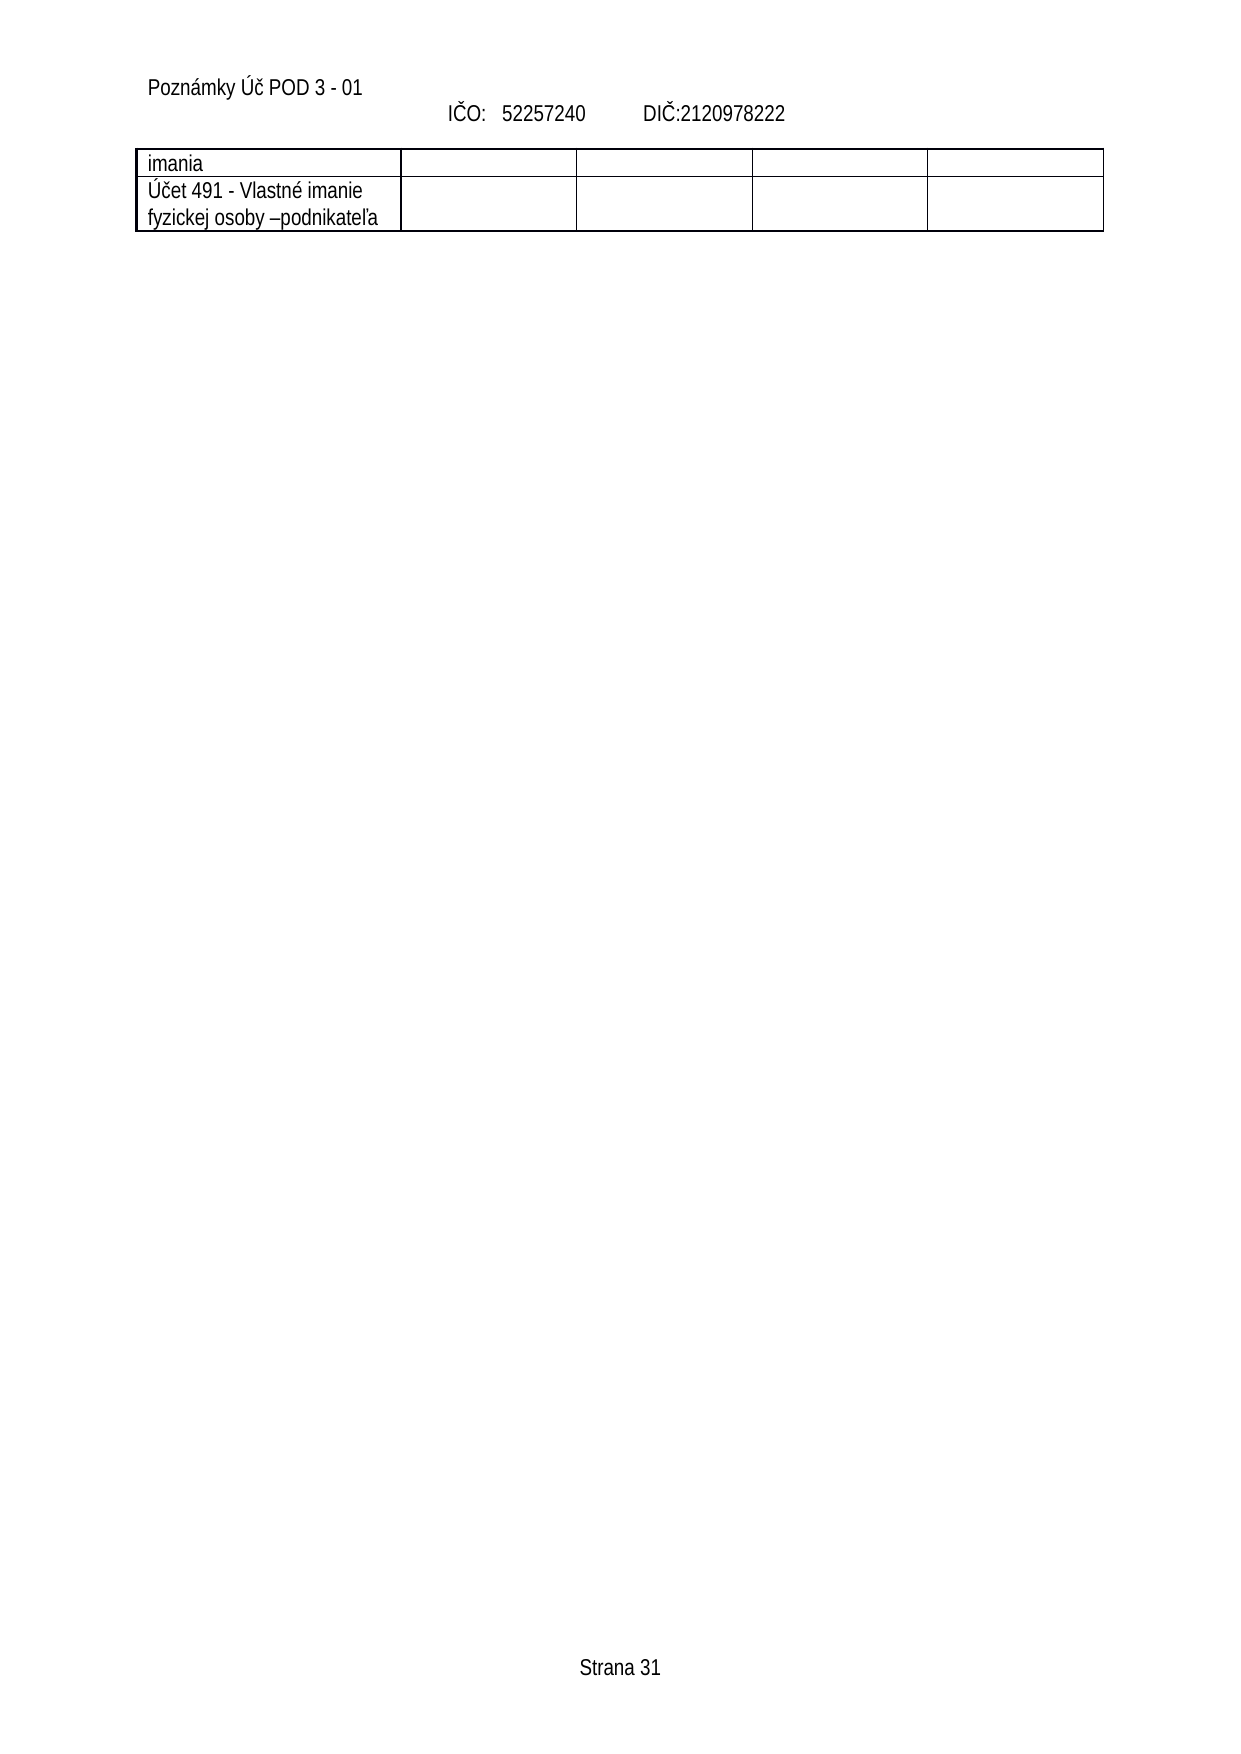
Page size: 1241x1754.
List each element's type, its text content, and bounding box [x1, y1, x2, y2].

table_cell [928, 177, 1103, 230]
table_cell imania [138, 150, 400, 176]
table_cell [402, 177, 576, 230]
table_cell [753, 177, 927, 230]
table_cell [402, 150, 576, 176]
table_cell [928, 150, 1103, 176]
table_cell [577, 150, 752, 176]
table_cell [577, 177, 752, 230]
table_cell Účet 491 - Vlastné imanie fyzickej osoby –podnikateľa [138, 177, 400, 230]
table_cell [753, 150, 927, 176]
